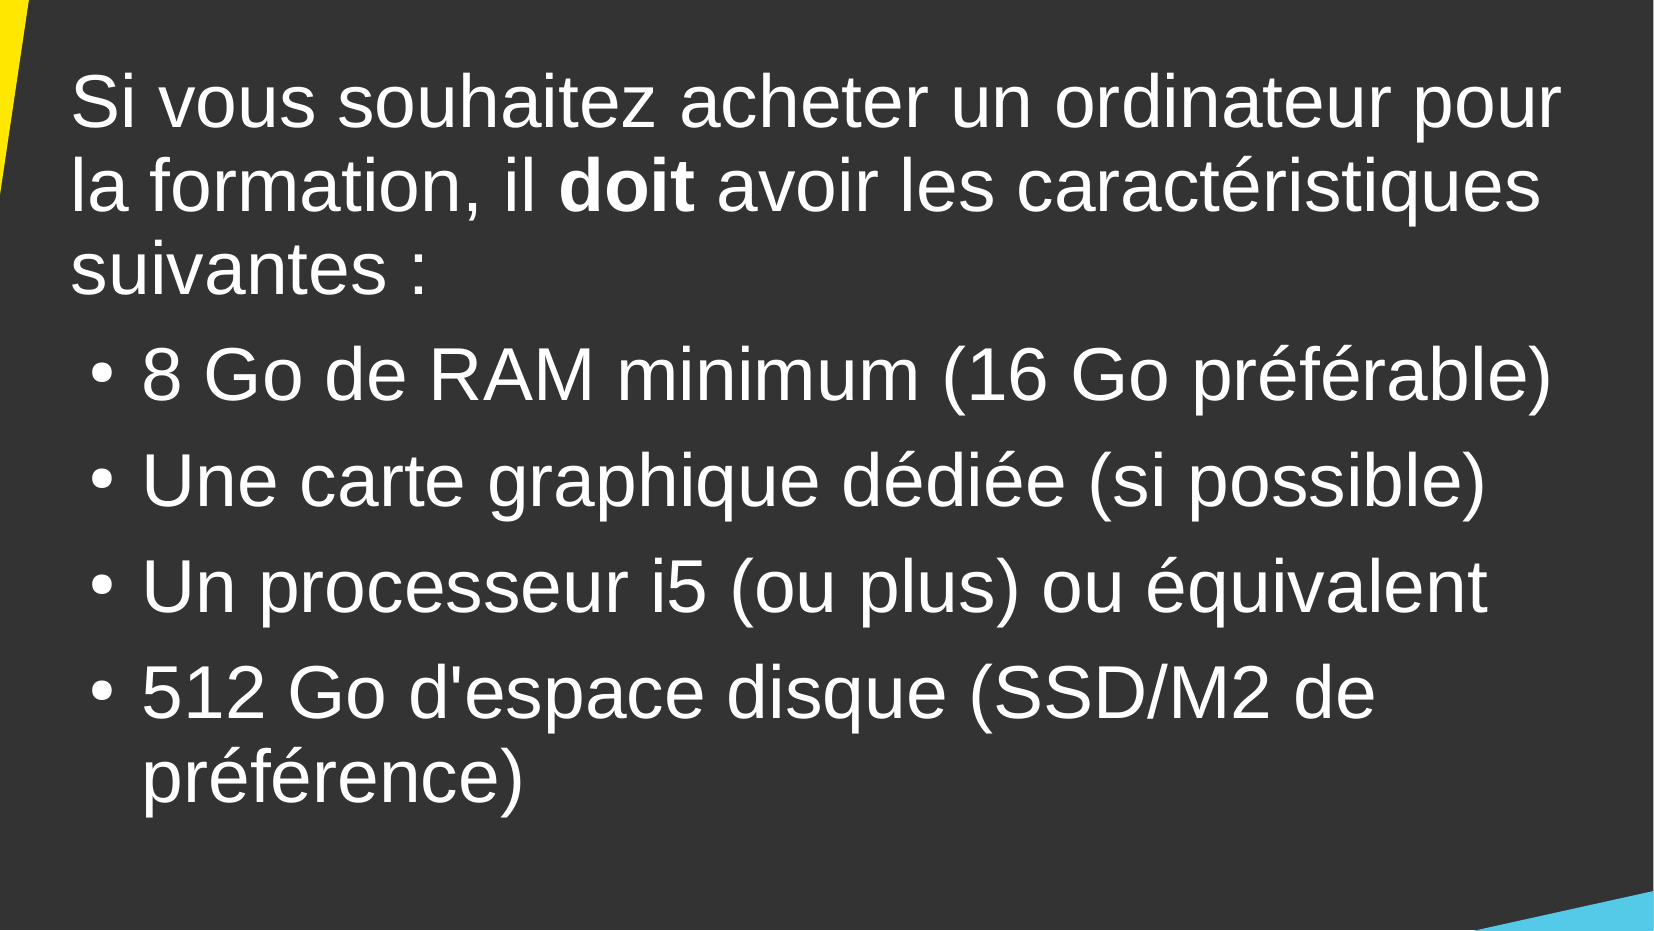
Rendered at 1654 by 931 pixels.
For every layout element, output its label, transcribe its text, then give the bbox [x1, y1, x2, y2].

list Si vous souhaitez acheter un ordinateur pour la formation, il doit avoir les caractéristiques suivantes : 8 Go de RAM minimum (16 Go préférable) Une carte graphique dédiée (si possible) Un processeur i5 (ou plus) ou équivalent 512 Go d'espace disque (SSD/M2 de préférence) [70, 59, 1595, 875]
text_box [1472, 890, 1654, 931]
text_box [0, 0, 29, 195]
